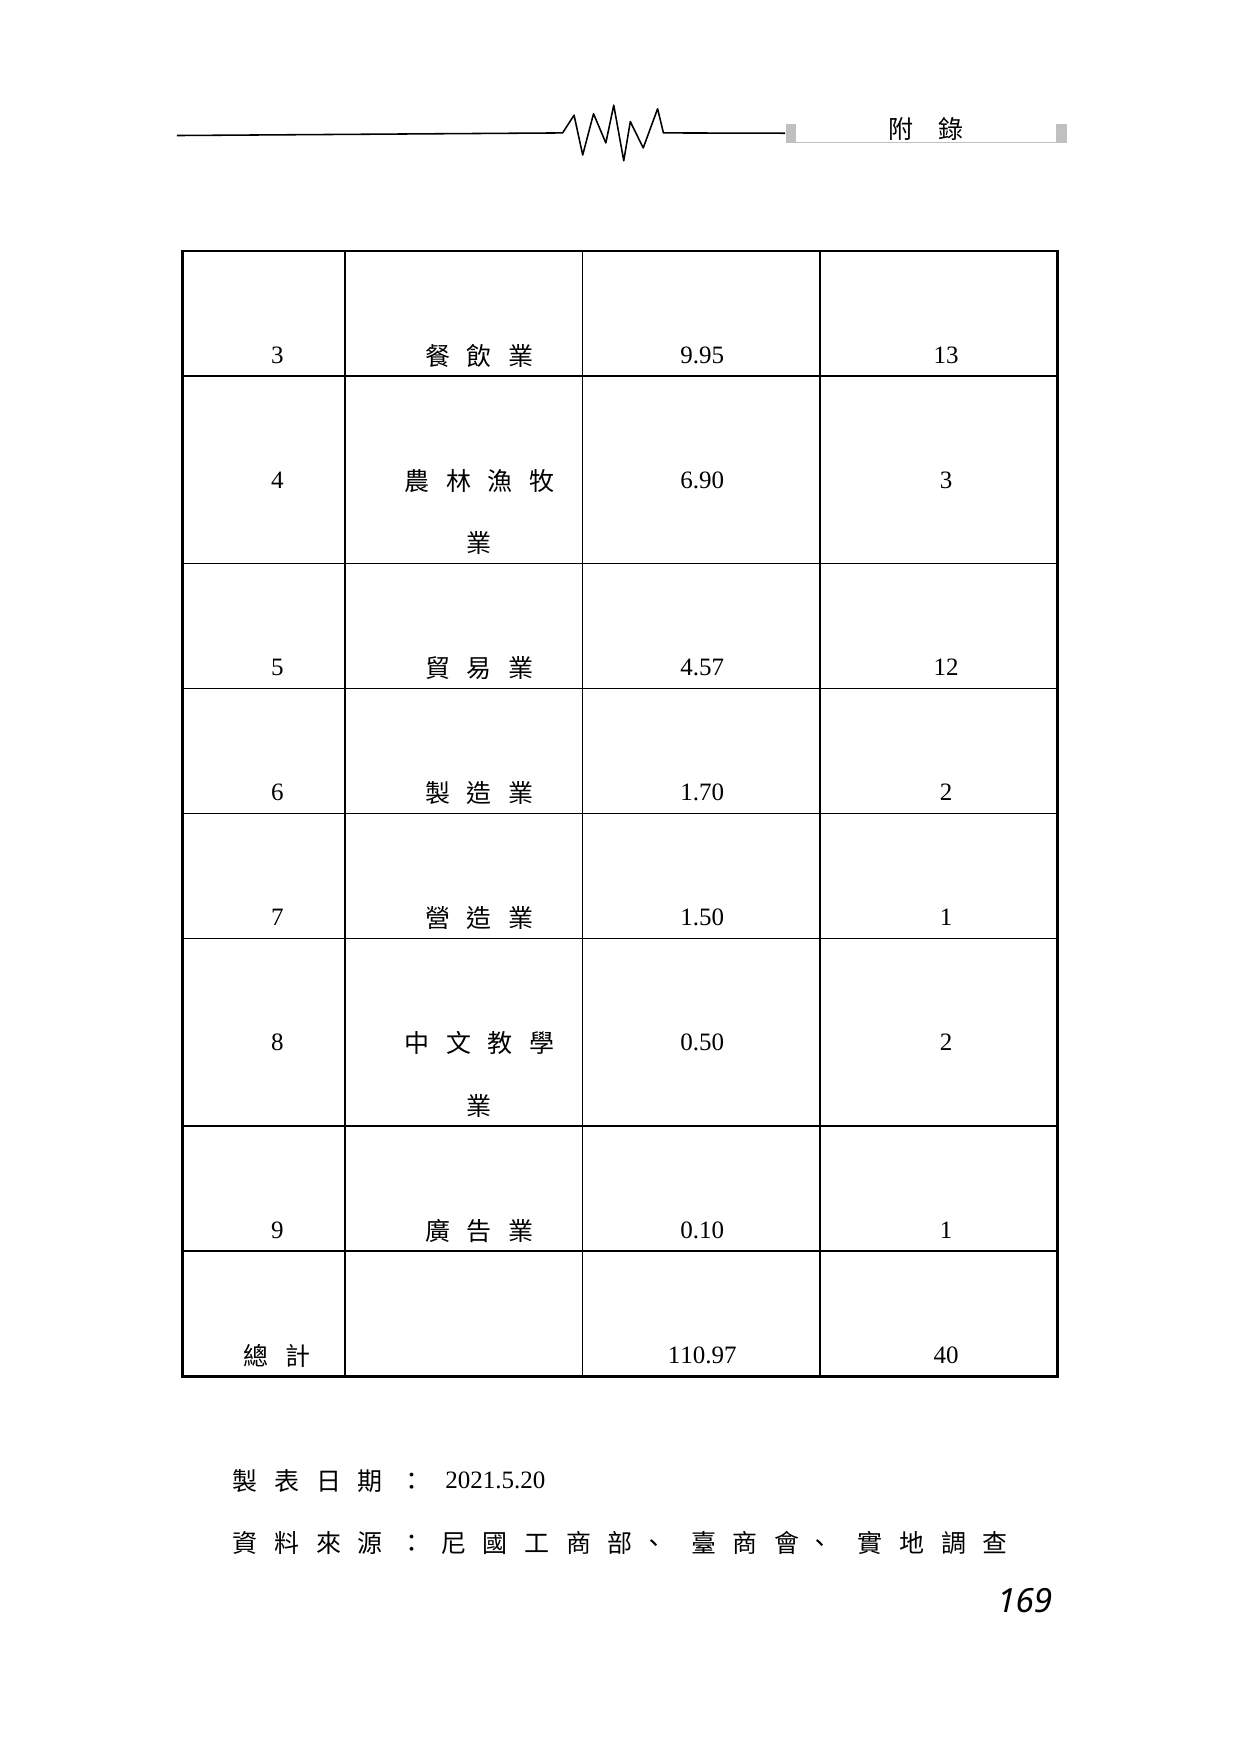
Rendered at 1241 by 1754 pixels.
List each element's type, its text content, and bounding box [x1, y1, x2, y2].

table_cell 6 [184, 689, 344, 813]
table_cell 廣告業 [346, 1127, 582, 1250]
text 製表日期：2021.5.20 [195, 1438, 1045, 1500]
table_cell 1.70 [583, 689, 819, 813]
table_cell [346, 1252, 582, 1375]
table_cell 4.57 [583, 564, 819, 688]
table_cell 9.95 [583, 252, 819, 375]
table_cell 110.97 [583, 1252, 819, 1375]
table_cell 1 [821, 1127, 1056, 1250]
table_cell 40 [821, 1252, 1056, 1375]
table_cell 0.50 [583, 939, 819, 1125]
table_cell 貿易業 [346, 564, 582, 688]
text 資料來源：尼國工商部、臺商會、實地調查 [195, 1500, 1045, 1563]
table_cell 3 [184, 252, 344, 375]
table_cell 12 [821, 564, 1056, 688]
table_cell 5 [184, 564, 344, 688]
table_cell 餐飲業 [346, 252, 582, 375]
table_cell 0.10 [583, 1127, 819, 1250]
table_cell 製造業 [346, 689, 582, 813]
table_cell 農林漁牧業 [346, 377, 582, 563]
table_cell 總計 [184, 1252, 344, 1375]
table_cell 營造業 [346, 814, 582, 938]
table_cell 4 [184, 377, 344, 563]
table_cell 3 [821, 377, 1056, 563]
table_cell 中文教學業 [346, 939, 582, 1125]
table_cell 2 [821, 939, 1056, 1125]
table_cell 9 [184, 1127, 344, 1250]
table_cell 8 [184, 939, 344, 1125]
table_cell 7 [184, 814, 344, 938]
table_cell 13 [821, 252, 1056, 375]
table_cell 2 [821, 689, 1056, 813]
table_cell 6.90 [583, 377, 819, 563]
table_cell 1 [821, 814, 1056, 938]
table_cell 1.50 [583, 814, 819, 938]
